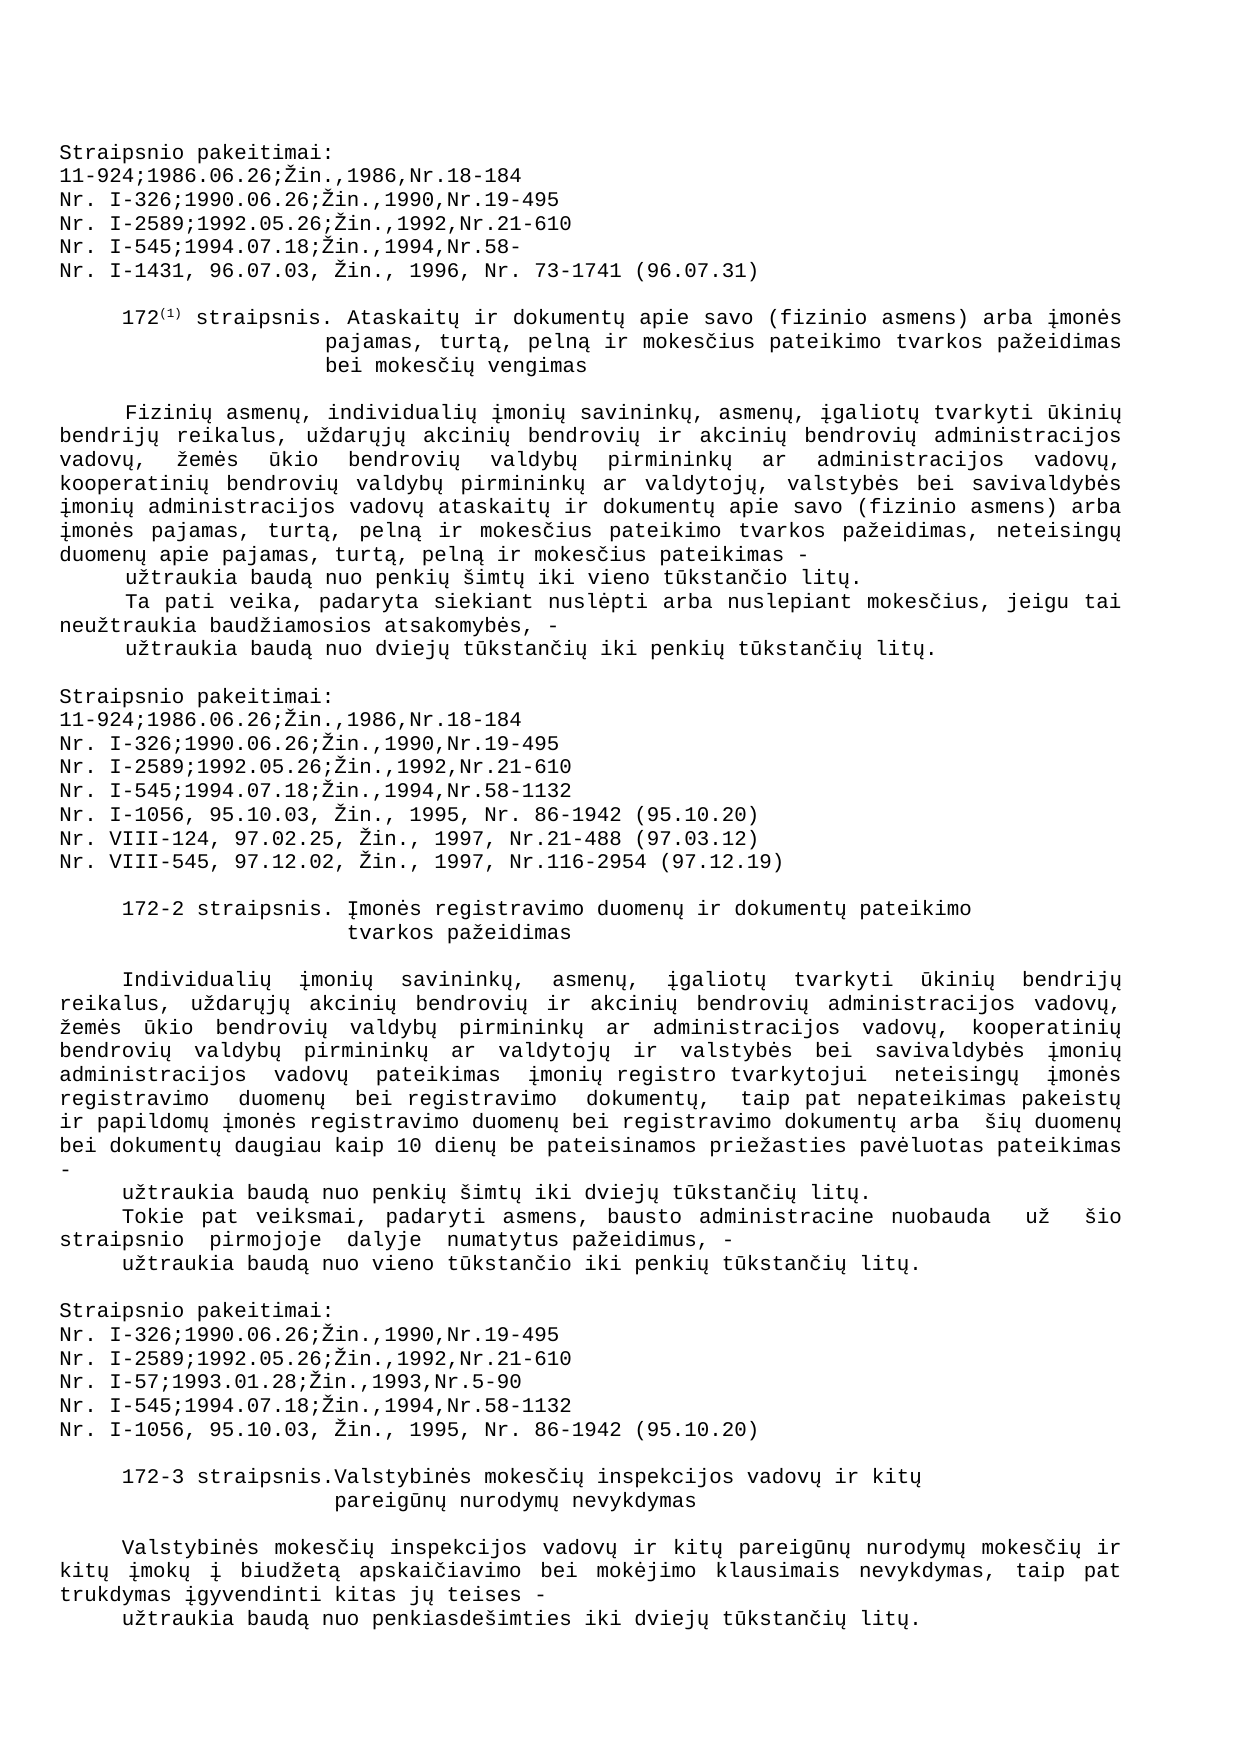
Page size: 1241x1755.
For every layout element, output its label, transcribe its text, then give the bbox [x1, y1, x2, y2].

text užtraukia baudą nuo penkių šimtų iki vieno tūkstančio litų. [59, 567, 1122, 591]
text Nr. I-326;1990.06.26;Žin.,1990,Nr.19-495 [59, 1324, 1122, 1348]
text 172-3 straipsnis.Valstybinės mokesčių inspekcijos vadovų ir kitų [59, 1466, 1122, 1489]
text Fizinių asmenų, individualių įmonių savininkų, asmenų, įgaliotų tvarkyti ūkinių bendrijų reikalus, uždarųjų akcinių bendrovių ir akcinių bendrovių administracijos vadovų, žemės ūkio bendrovių valdybų pirmininkų ar administracijos vadovų, kooperatinių bendrovių valdybų pirmininkų ar valdytojų, valstybės bei savivaldybės įmonių administracijos vadovų ataskaitų ir dokumentų apie savo (fizinio asmens) arba įmonės pajamas, turtą, pelną ir mokesčius pateikimo tvarkos pažeidimas, neteisingų duomenų apie pajamas, turtą, pelną ir mokesčius pateikimas - [59, 402, 1122, 567]
text pareigūnų nurodymų nevykdymas [59, 1489, 1122, 1513]
text tvarkos pažeidimas [59, 922, 1122, 946]
text 11-924;1986.06.26;Žin.,1986,Nr.18-184 [59, 709, 1122, 733]
text užtraukia baudą nuo vieno tūkstančio iki penkių tūkstančių litų. [59, 1253, 1122, 1277]
text Nr. I-545;1994.07.18;Žin.,1994,Nr.58- [59, 236, 1122, 260]
text Individualių įmonių savininkų, asmenų, įgaliotų tvarkyti ūkinių bendrijų reikalus, uždarųjų akcinių bendrovių ir akcinių bendrovių administracijos vadovų, žemės ūkio bendrovių valdybų pirmininkų ar administracijos vadovų, kooperatinių bendrovių valdybų pirmininkų ar valdytojų ir valstybės bei savivaldybės įmonių administracijos vadovų pateikimas įmonių registro tvarkytojui neteisingų įmonės registravimo duomenų bei registravimo dokumentų, taip pat nepateikimas pakeistų ir papildomų įmonės registravimo duomenų bei registravimo dokumentų arba šių duomenų bei dokumentų daugiau kaip 10 dienų be pateisinamos priežasties pavėluotas pateikimas - [59, 969, 1122, 1182]
text Valstybinės mokesčių inspekcijos vadovų ir kitų pareigūnų nurodymų mokesčių ir kitų įmokų į biudžetą apskaičiavimo bei mokėjimo klausimais nevykdymas, taip pat trukdymas įgyvendinti kitas jų teises - [59, 1537, 1122, 1608]
text 172(1) straipsnis. Ataskaitų ir dokumentų apie savo (fizinio asmens) arba įmonės pajamas, turtą, pelną ir mokesčius pateikimo tvarkos pažeidimas bei mokesčių vengimas [59, 307, 1122, 378]
text užtraukia baudą nuo dviejų tūkstančių iki penkių tūkstančių litų. [59, 638, 1122, 662]
text Straipsnio pakeitimai: [59, 142, 1122, 165]
text Straipsnio pakeitimai: [59, 686, 1122, 709]
text Tokie pat veiksmai, padaryti asmens, bausto administracine nuobauda už šio straipsnio pirmojoje dalyje numatytus pažeidimus, - [59, 1206, 1122, 1253]
text Nr. I-545;1994.07.18;Žin.,1994,Nr.58-1132 [59, 1395, 1122, 1419]
text Nr. I-57;1993.01.28;Žin.,1993,Nr.5-90 [59, 1371, 1122, 1395]
text 172-2 straipsnis. Įmonės registravimo duomenų ir dokumentų pateikimo [59, 898, 1122, 922]
text Nr. VIII-124, 97.02.25, Žin., 1997, Nr.21-488 (97.03.12) [59, 827, 1122, 851]
text Nr. VIII-545, 97.12.02, Žin., 1997, Nr.116-2954 (97.12.19) [59, 851, 1122, 875]
text užtraukia baudą nuo penkiasdešimties iki dviejų tūkstančių litų. [59, 1608, 1122, 1631]
text Straipsnio pakeitimai: [59, 1300, 1122, 1324]
text Nr. I-1056, 95.10.03, Žin., 1995, Nr. 86-1942 (95.10.20) [59, 1419, 1122, 1442]
text Nr. I-1431, 96.07.03, Žin., 1996, Nr. 73-1741 (96.07.31) [59, 260, 1122, 284]
text Nr. I-545;1994.07.18;Žin.,1994,Nr.58-1132 [59, 780, 1122, 804]
text 11-924;1986.06.26;Žin.,1986,Nr.18-184 [59, 165, 1122, 189]
text Ta pati veika, padaryta siekiant nuslėpti arba nuslepiant mokesčius, jeigu tai neužtraukia baudžiamosios atsakomybės, - [59, 591, 1122, 638]
text Nr. I-326;1990.06.26;Žin.,1990,Nr.19-495 [59, 733, 1122, 757]
text Nr. I-2589;1992.05.26;Žin.,1992,Nr.21-610 [59, 757, 1122, 780]
text Nr. I-2589;1992.05.26;Žin.,1992,Nr.21-610 [59, 1348, 1122, 1371]
text Nr. I-1056, 95.10.03, Žin., 1995, Nr. 86-1942 (95.10.20) [59, 804, 1122, 827]
text Nr. I-326;1990.06.26;Žin.,1990,Nr.19-495 [59, 189, 1122, 213]
text Nr. I-2589;1992.05.26;Žin.,1992,Nr.21-610 [59, 213, 1122, 236]
text užtraukia baudą nuo penkių šimtų iki dviejų tūkstančių litų. [59, 1182, 1122, 1206]
